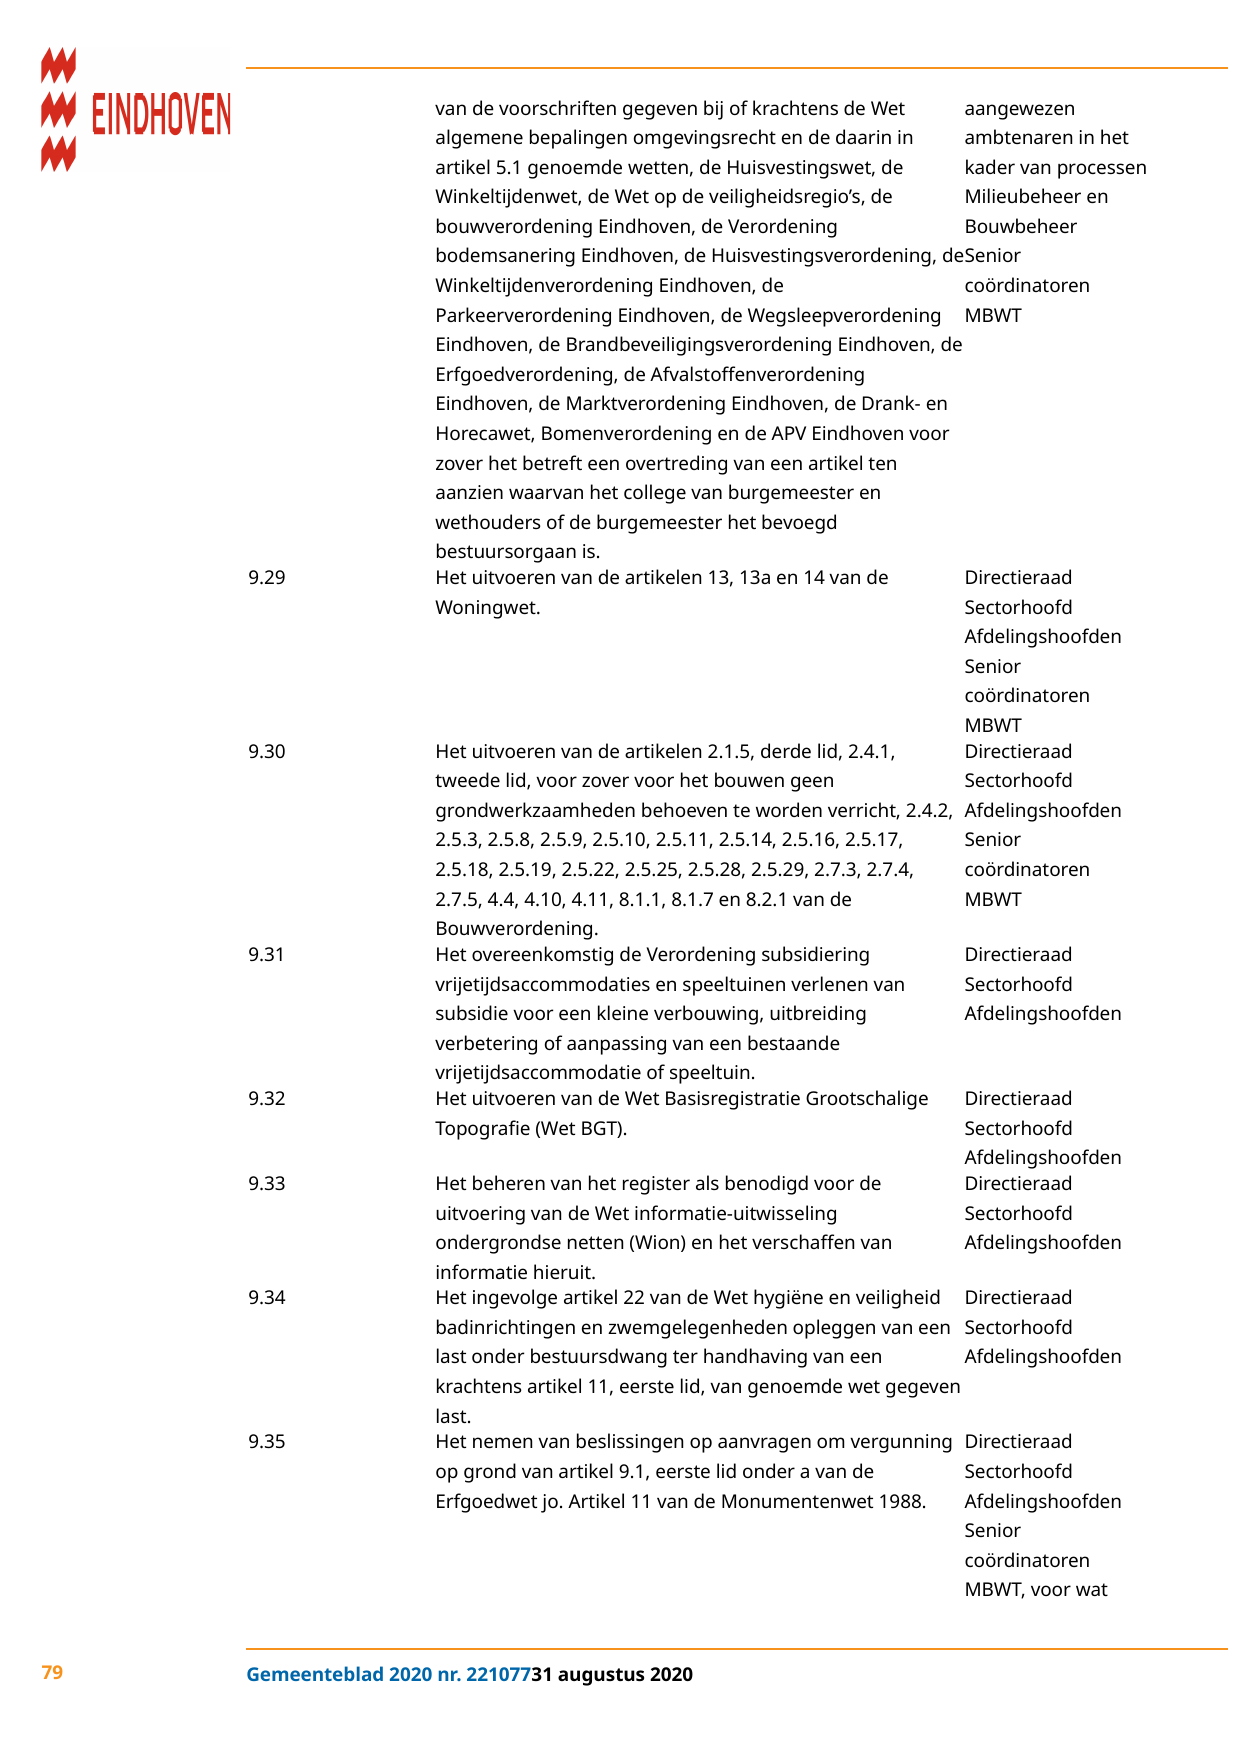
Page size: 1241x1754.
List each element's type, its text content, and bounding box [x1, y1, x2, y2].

table_cell 9.29 [248, 564, 435, 738]
table_cell Directieraad Sectorhoofd Afdelingshoofden [964, 1285, 1152, 1429]
table_cell Directieraad Sectorhoofd Afdelingshoofden Senior coördinatoren MBWT [964, 738, 1152, 941]
table_cell Directieraad Sectorhoofd Afdelingshoofden [964, 941, 1152, 1085]
table_cell Het ingevolge artikel 22 van de Wet hygiëne en veiligheid badinrichtingen en zwemgelegenheden opleggen van een last onder bestuursdwang ter handhaving van een krachtens artikel 11, eerste lid, van genoemde wet gegeven last. [435, 1285, 964, 1429]
table_cell Het beheren van het register als benodigd voor de uitvoering van de Wet informatie-uitwisseling ondergrondse netten (Wion) en het verschaffen van informatie hieruit. [435, 1170, 964, 1284]
table_cell [248, 95, 435, 564]
table_cell Het uitvoeren van de Wet Basisregistratie Grootschalige Topografie (Wet BGT). [435, 1085, 964, 1170]
table_cell 9.33 [248, 1170, 435, 1284]
table_cell 9.34 [248, 1285, 435, 1429]
table_cell Directieraad Sectorhoofd Afdelingshoofden Senior coördinatoren MBWT [964, 564, 1152, 738]
table_cell Het uitvoeren van de artikelen 2.1.5, derde lid, 2.4.1, tweede lid, voor zover voor het bouwen geen grondwerkzaamheden behoeven te worden verricht, 2.4.2, 2.5.3, 2.5.8, 2.5.9, 2.5.10, 2.5.11, 2.5.14, 2.5.16, 2.5.17, 2.5.18, 2.5.19, 2.5.22, 2.5.25, 2.5.28, 2.5.29, 2.7.3, 2.7.4, 2.7.5, 4.4, 4.10, 4.11, 8.1.1, 8.1.7 en 8.2.1 van de Bouwverordening. [435, 738, 964, 941]
table_cell van de voorschriften gegeven bij of krachtens de Wet algemene bepalingen omgevingsrecht en de daarin in artikel 5.1 genoemde wetten, de Huisvestingswet, de Winkeltijdenwet, de Wet op de veiligheidsregio’s, de bouwverordening Eindhoven, de Verordening bodemsanering Eindhoven, de Huisvestingsverordening, de Winkeltijdenverordening Eindhoven, de Parkeerverordening Eindhoven, de Wegsleepverordening Eindhoven, de Brandbeveiligingsverordening Eindhoven, de Erfgoedverordening, de Afvalstoffenverordening Eindhoven, de Marktverordening Eindhoven, de Drank- en Horecawet, Bomenverordening en de APV Eindhoven voor zover het betreft een overtreding van een artikel ten aanzien waarvan het college van burgemeester en wethouders of de burgemeester het bevoegd bestuursorgaan is. [435, 95, 964, 564]
table_cell Directieraad Sectorhoofd Afdelingshoofden Senior coördinatoren MBWT, voor wat [964, 1429, 1152, 1602]
table_cell Het overeenkomstig de Verordening subsidiering vrijetijdsaccommodaties en speeltuinen verlenen van subsidie voor een kleine verbouwing, uitbreiding verbetering of aanpassing van een bestaande vrijetijdsaccommodatie of speeltuin. [435, 941, 964, 1085]
table_cell Het nemen van beslissingen op aanvragen om vergunning op grond van artikel 9.1, eerste lid onder a van de Erfgoedwet jo. Artikel 11 van de Monumentenwet 1988. [435, 1429, 964, 1602]
table_cell Directieraad Sectorhoofd Afdelingshoofden [964, 1085, 1152, 1170]
table_cell aangewezen ambtenaren in het kader van processen Milieubeheer en Bouwbeheer Senior coördinatoren MBWT [964, 95, 1152, 564]
table_cell Directieraad Sectorhoofd Afdelingshoofden [964, 1170, 1152, 1284]
table_cell 9.30 [248, 738, 435, 941]
table_cell 9.35 [248, 1429, 435, 1602]
table_cell Het uitvoeren van de artikelen 13, 13a en 14 van de Woningwet. [435, 564, 964, 738]
table_cell 9.32 [248, 1085, 435, 1170]
picture [41, 47, 231, 172]
table_cell 9.31 [248, 941, 435, 1085]
